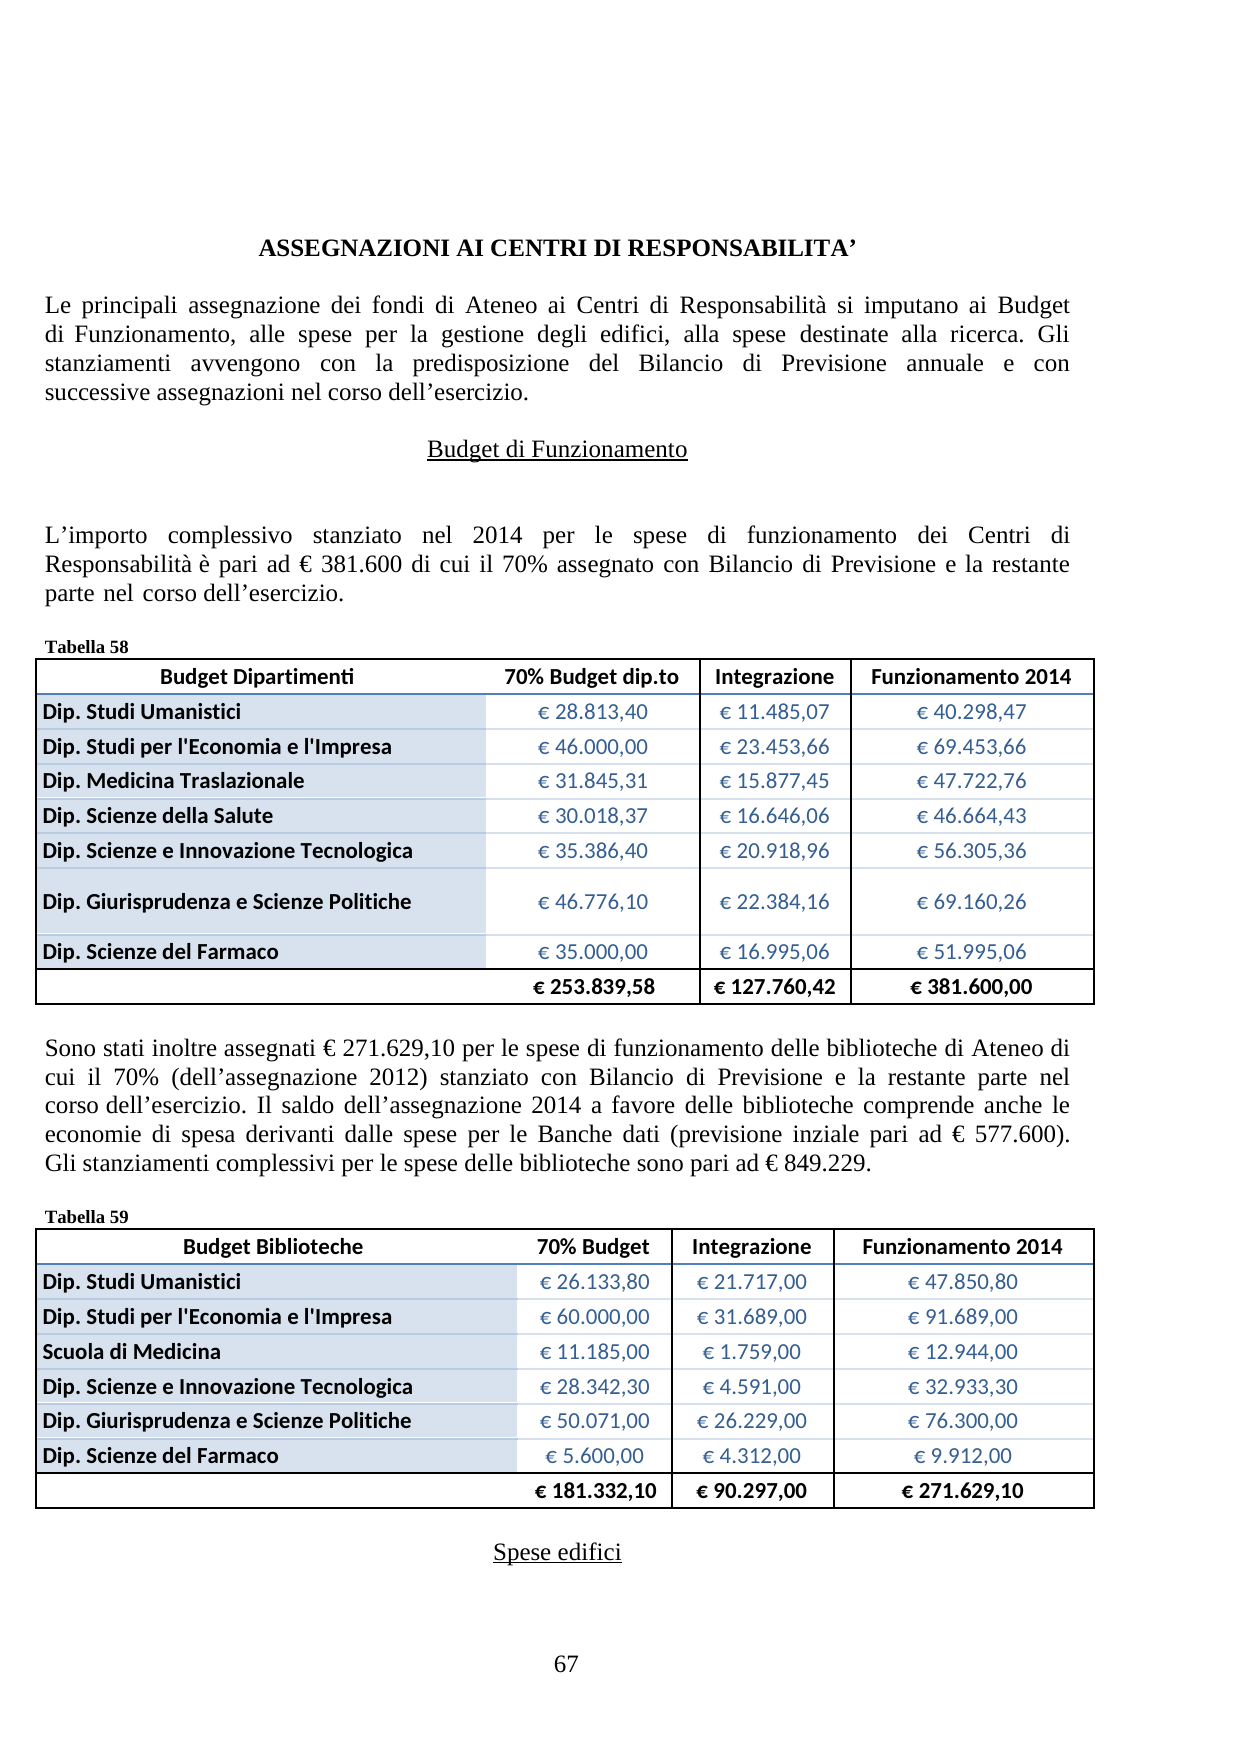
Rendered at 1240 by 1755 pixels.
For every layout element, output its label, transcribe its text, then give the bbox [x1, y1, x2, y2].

table_cell € 90.297,00 [673, 1474, 833, 1507]
table_cell Dip. Studi Umanistici [37, 695, 486, 728]
table_cell Dip. Scienze e Innovazione Tecnologica [37, 834, 486, 867]
table_cell € 69.453,66 [852, 730, 1093, 763]
table_cell € 91.689,00 [835, 1300, 1093, 1333]
table_cell € 47.850,80 [835, 1265, 1093, 1298]
table_cell Dip. Giurisprudenza e Scienze Politiche [37, 869, 486, 933]
table_cell € 31.845,31 [486, 765, 699, 797]
table_cell € 20.918,96 [701, 834, 850, 867]
text Tabella 59 [44, 1206, 128, 1228]
table_cell € 4.312,00 [673, 1440, 833, 1472]
table_cell € 50.071,00 [518, 1405, 671, 1437]
table_cell € 35.000,00 [486, 936, 699, 968]
table_cell Dip. Scienze del Farmaco [37, 936, 486, 968]
table_cell € 28.813,40 [486, 695, 699, 728]
table_cell € 26.133,80 [518, 1265, 671, 1298]
table_cell € 26.229,00 [673, 1405, 833, 1437]
table_cell € 11.485,07 [701, 695, 850, 728]
text Sono stati inoltre assegnati € 271.629,10 per le spese di funzionamento delle biblioteche di Ateneo di cui il 70% (dell’assegnazione 2012) stanziato con Bilancio di Previsione e la restante parte nel corso dell’esercizio. Il saldo dell’assegnazione 2014 a favore delle biblioteche comprende anche le economie di spesa derivanti dalle spese per le Banche dati (previsione inziale pari ad € 577.600). Gli stanziamenti complessivi per le spese delle biblioteche sono pari ad € 849.229. [44, 1033, 1070, 1177]
table_cell € 21.717,00 [673, 1265, 833, 1298]
table_cell Dip. Studi per l'Economia e l'Impresa [37, 1300, 517, 1333]
table_cell Scuola di Medicina [37, 1335, 517, 1368]
table_cell € 9.912,00 [835, 1440, 1093, 1472]
table_cell € 16.995,06 [701, 936, 850, 968]
table_cell € 15.877,45 [701, 765, 850, 797]
text Tabella 58 [44, 636, 128, 658]
table_cell Dip. Giurisprudenza e Scienze Politiche [37, 1405, 517, 1437]
table_header Funzionamento 2014 [835, 1230, 1093, 1263]
table_cell € 60.000,00 [518, 1300, 671, 1333]
table_cell € 46.000,00 [486, 730, 699, 763]
table_cell € 35.386,40 [486, 834, 699, 867]
table_cell € 31.689,00 [673, 1300, 833, 1333]
table_cell € 32.933,30 [835, 1370, 1093, 1402]
table_cell Dip. Studi per l'Economia e l'Impresa [37, 730, 486, 763]
table_cell € 16.646,06 [701, 800, 850, 832]
table_cell € 56.305,36 [852, 834, 1093, 867]
text Budget di Funzionamento [25, 434, 1089, 463]
table_cell € 127.760,42 [701, 970, 850, 1003]
text L’importo complessivo stanziato nel 2014 per le spese di funzionamento dei Centri di Responsabilità è pari ad € 381.600 di cui il 70% assegnato con Bilancio di Previsione e la restante parte nel corso dell’esercizio. [44, 520, 1070, 607]
table_cell € 46.776,10 [486, 869, 699, 933]
table_cell € 1.759,00 [673, 1335, 833, 1368]
table_cell € 30.018,37 [486, 800, 699, 832]
table_cell Dip. Scienze della Salute [37, 800, 486, 832]
text Spese edifici [25, 1537, 1089, 1566]
table_cell € 23.453,66 [701, 730, 850, 763]
text Le principali assegnazione dei fondi di Ateneo ai Centri di Responsabilità si imputano ai Budget di Funzionamento, alle spese per la gestione degli edifici, alla spese destinate alla ricerca. Gli stanziamenti avvengono con la predisposizione del Bilancio di Previsione annuale e con successive assegnazioni nel corso dell’esercizio. [44, 290, 1070, 405]
table_header Integrazione [701, 660, 850, 693]
table_cell Dip. Studi Umanistici [37, 1265, 517, 1298]
table_cell € 181.332,10 [37, 1474, 671, 1507]
table_header Budget Dipartimenti 70% Budget dip.to [37, 660, 699, 693]
table_header Budget Biblioteche 70% Budget [37, 1230, 671, 1263]
table_cell Dip. Scienze e Innovazione Tecnologica [37, 1370, 517, 1402]
table_cell € 51.995,06 [852, 936, 1093, 968]
table_cell € 12.944,00 [835, 1335, 1093, 1368]
table_header Funzionamento 2014 [852, 660, 1093, 693]
table_cell € 76.300,00 [835, 1405, 1093, 1437]
table_cell € 40.298,47 [852, 695, 1093, 728]
subtitle ASSEGNAZIONI AI CENTRI DI RESPONSABILITA’ [25, 233, 1090, 262]
table_cell € 5.600,00 [518, 1440, 671, 1472]
table_cell € 253.839,58 [37, 970, 699, 1003]
table_cell € 69.160,26 [852, 869, 1093, 933]
table_cell € 11.185,00 [518, 1335, 671, 1368]
table_cell € 4.591,00 [673, 1370, 833, 1402]
table_cell € 47.722,76 [852, 765, 1093, 797]
table_cell € 271.629,10 [835, 1474, 1093, 1507]
table_cell € 28.342,30 [518, 1370, 671, 1402]
table_cell € 22.384,16 [701, 869, 850, 933]
table_cell € 381.600,00 [852, 970, 1093, 1003]
table_cell Dip. Scienze del Farmaco [37, 1440, 517, 1472]
table_cell € 46.664,43 [852, 800, 1093, 832]
table_cell Dip. Medicina Traslazionale [37, 765, 486, 797]
table_header Integrazione [673, 1230, 833, 1263]
